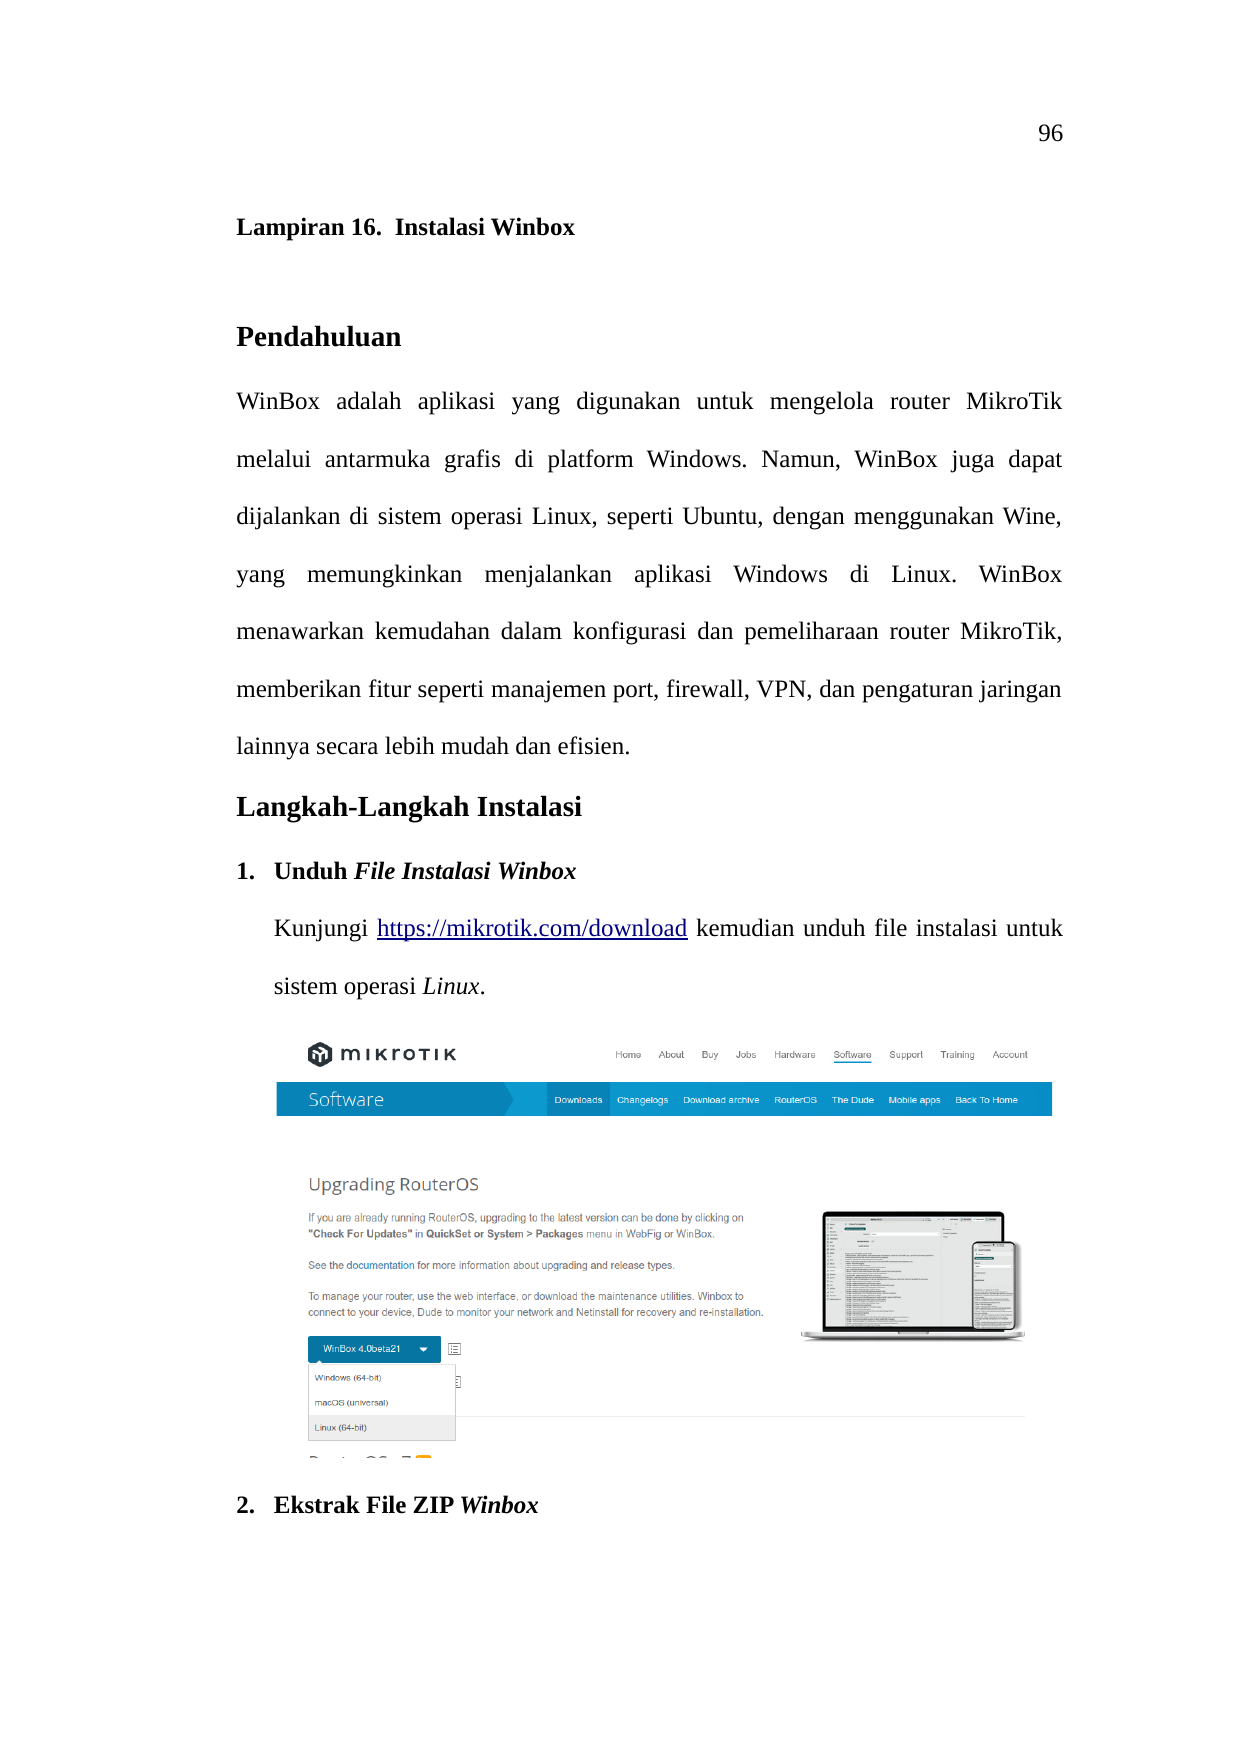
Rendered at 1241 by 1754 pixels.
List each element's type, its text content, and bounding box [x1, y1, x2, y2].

list Kunjungi https://mikrotik.com/download kemudian unduh file instalasi untuk sistem operasi Linux. [236, 913, 1063, 999]
text WinBox adalah aplikasi yang digunakan untuk mengelola router MikroTik melalui antarmuka grafis di platform Windows. Namun, WinBox juga dapat dijalankan di sistem operasi Linux, seperti Ubuntu, dengan menggunakan Wine, yang memungkinkan menjalankan aplikasi Windows di Linux. WinBox menawarkan kemudahan dalam konfigurasi dan pemeliharaan router MikroTik, memberikan fitur seperti manajemen port, firewall, VPN, dan pengaturan jaringan lainnya secara lebih mudah dan efisien. [236, 386, 1063, 760]
picture [276, 1117, 1053, 1458]
list Unduh File Instalasi Winbox [236, 856, 1063, 884]
text Pendahuluan [236, 319, 1063, 353]
text Langkah-Langkah Instalasi [236, 789, 1063, 822]
picture [276, 1031, 1053, 1081]
list Ekstrak File ZIP Winbox [236, 1490, 1063, 1518]
subtitle Instalasi Winbox [236, 212, 1063, 241]
